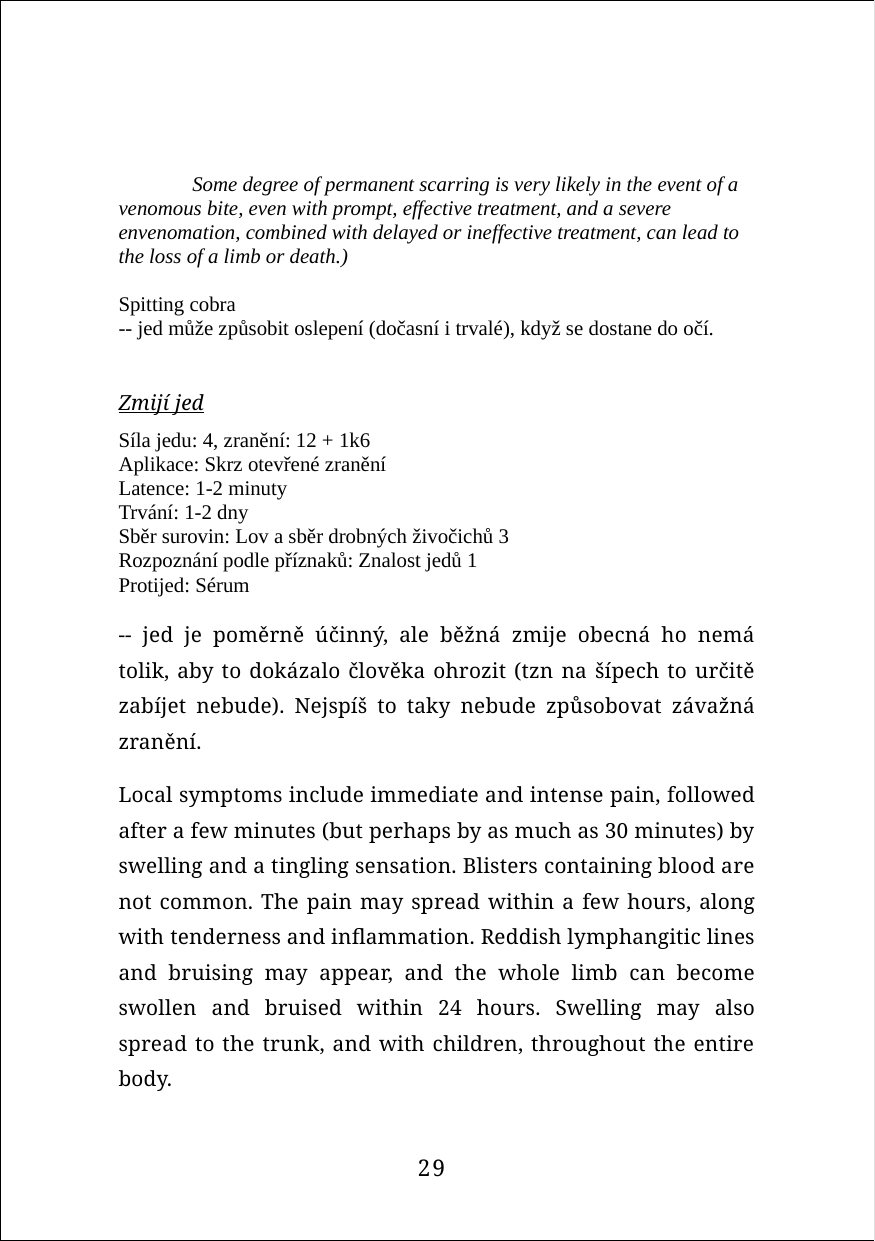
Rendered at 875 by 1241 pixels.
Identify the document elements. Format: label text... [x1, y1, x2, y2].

text Trvání: 1-2 dny [118, 500, 756, 524]
text Spitting cobra [118, 292, 756, 316]
text Some degree of permanent scarring is very likely in the event of a venomous bite, even with prompt, effective treatment, and a severe envenomation, combined with delayed or ineffective treatment, can lead to the loss of a limb or death.) [118, 172, 756, 268]
subtitle Zmijí jed [118, 388, 756, 416]
text Rozpoznání podle příznaků: Znalost jedů 1 [118, 548, 756, 572]
text Protijed: Sérum [118, 572, 756, 597]
text -- jed může způsobit oslepení (dočasní i trvalé), když se dostane do očí. [118, 316, 756, 340]
text Sběr surovin: Lov a sběr drobných živočichů 3 [118, 524, 756, 548]
text Local symptoms include immediate and intense pain, followed after a few minutes (but perhaps by as much as 30 minutes) by swelling and a tingling sensation. Blisters containing blood are not common. The pain may spread within a few hours, along with tenderness and inflammation. Reddish lymphangitic lines and bruising may appear, and the whole limb can become swollen and bruised within 24 hours. Swelling may also spread to the trunk, and with children, throughout the entire body. [118, 780, 756, 1093]
text Síla jedu: 4, zranění: 12 + 1k6 [118, 428, 756, 452]
text Aplikace: Skrz otevřené zranění [118, 452, 756, 476]
text -- jed je poměrně účinný, ale běžná zmije obecná ho nemá tolik, aby to dokázalo člověka ohrozit (tzn na šípech to určitě zabíjet nebude). Nejspíš to taky nebude způsobovat závažná zranění. [118, 621, 756, 756]
text Latence: 1-2 minuty [118, 476, 756, 500]
